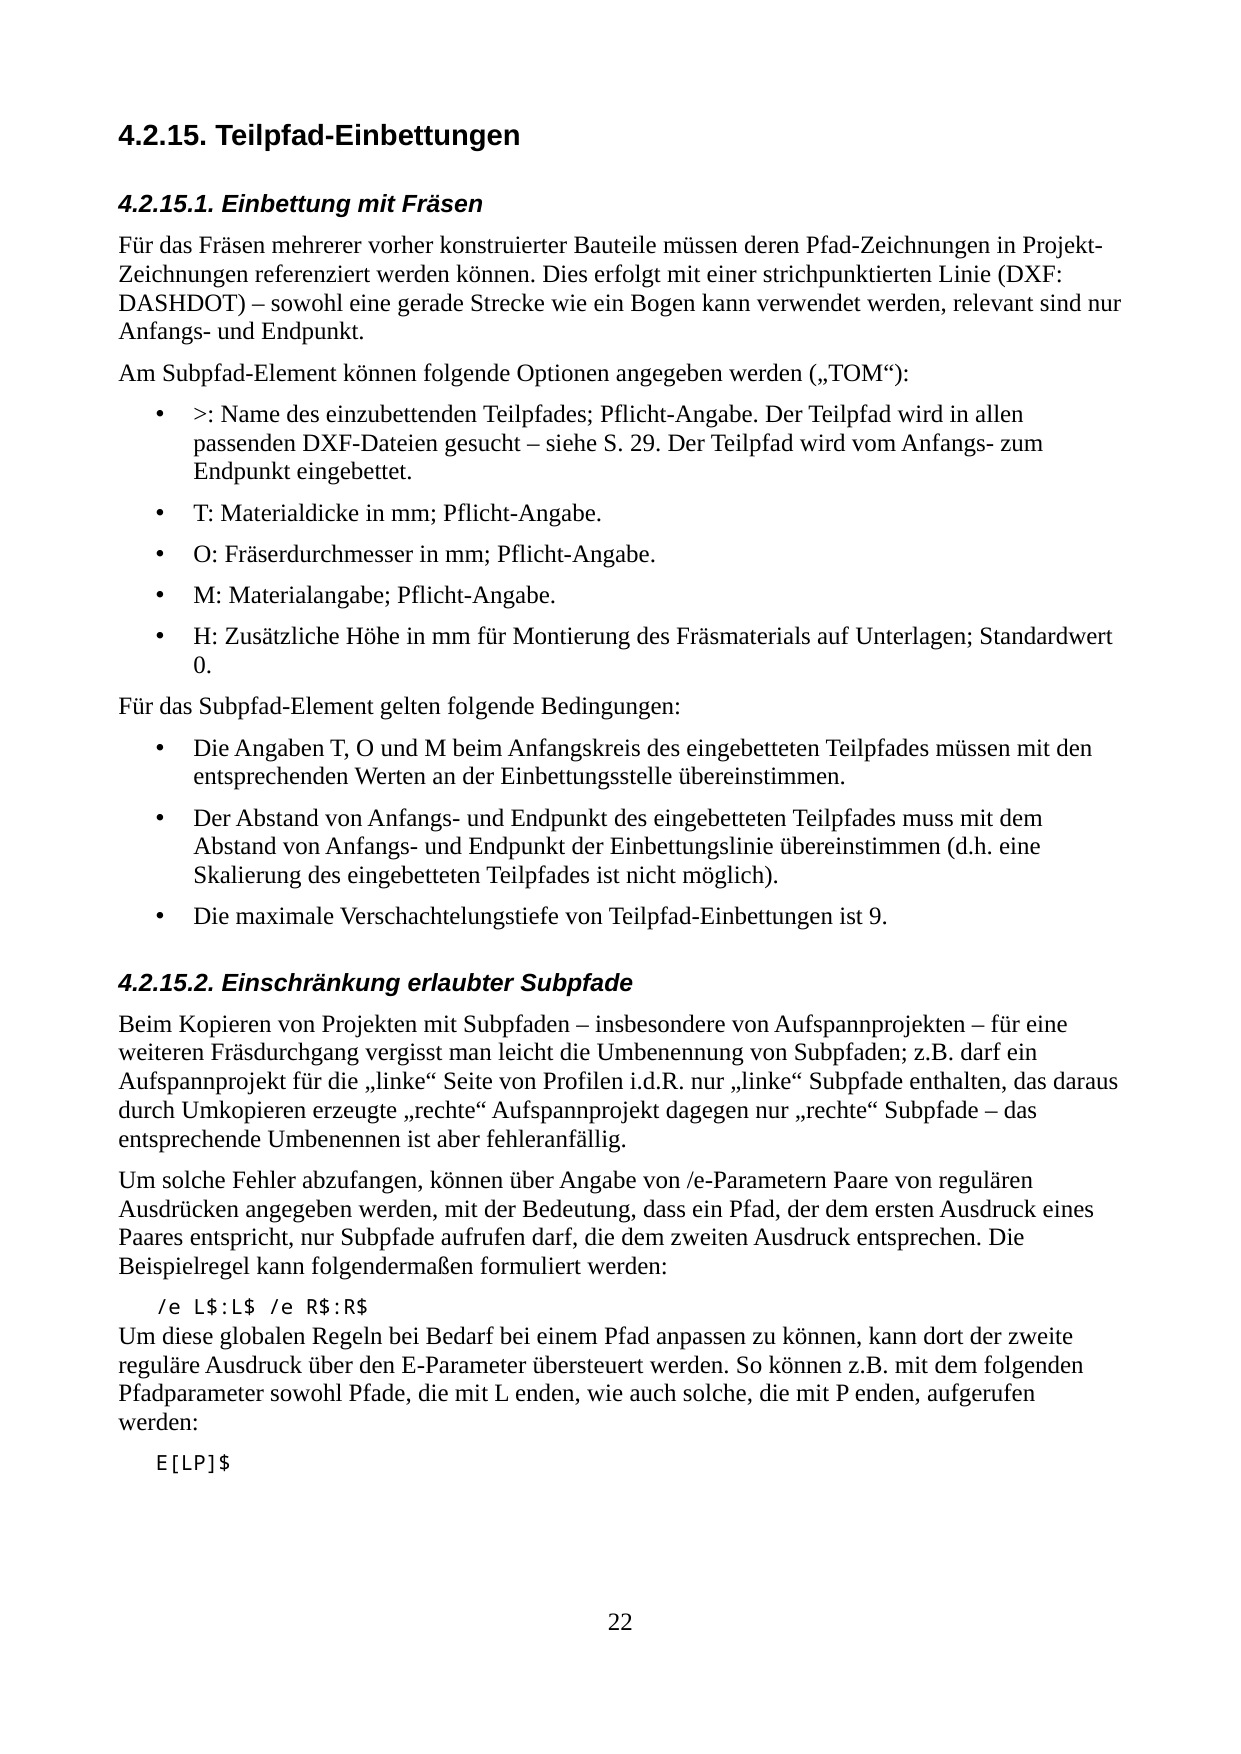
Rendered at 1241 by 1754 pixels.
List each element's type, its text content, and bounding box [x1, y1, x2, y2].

subtitle 4.2.15.1. Einbettung mit Fräsen [118, 189, 1122, 218]
list T: Materialdicke in mm; Pflicht-Angabe. [156, 498, 1122, 526]
text Um diese globalen Regeln bei Bedarf bei einem Pfad anpassen zu können, kann dort der zweite reguläre Ausdruck über den E-Parameter übersteuert werden. So können z.B. mit dem folgenden Pfadparameter sowohl Pfade, die mit L enden, wie auch solche, die mit P enden, aufgerufen werden: [118, 1321, 1122, 1436]
text /e L$:L$ /e R$:R$ [118, 1292, 1122, 1321]
text E[LP]$ [118, 1448, 1122, 1477]
list M: Materialangabe; Pflicht-Angabe. [156, 580, 1122, 609]
text Um solche Fehler abzufangen, können über Angabe von /e-Parametern Paare von regulären Ausdrücken angegeben werden, mit der Bedeutung, dass ein Pfad, der dem ersten Ausdruck eines Paares entspricht, nur Subpfade aufrufen darf, die dem zweiten Ausdruck entsprechen. Die Beispielregel kann folgendermaßen formuliert werden: [118, 1165, 1122, 1280]
list Die Angaben T, O und M beim Anfangskreis des eingebetteten Teilpfades müssen mit den entsprechenden Werten an der Einbettungsstelle übereinstimmen. [156, 733, 1122, 790]
list >: Name des einzubettenden Teilpfades; Pflicht-Angabe. Der Teilpfad wird in allen passenden DXF-Dateien gesucht – siehe S. 27. Der Teilpfad wird vom Anfangs- zum Endpunkt eingebettet. [156, 399, 1122, 485]
text Für das Subpfad-Element gelten folgende Bedingungen: [118, 691, 1122, 720]
list Die maximale Verschachtelungstiefe von Teilpfad-Einbettungen ist 9. [156, 901, 1122, 930]
subtitle 4.2.15. Teilpfad-Einbettungen [118, 118, 1122, 152]
list O: Fräserdurchmesser in mm; Pflicht-Angabe. [156, 539, 1122, 568]
text Für das Fräsen mehrerer vorher konstruierter Bauteile müssen deren Pfad-Zeichnungen in Projekt-Zeichnungen referenziert werden können. Dies erfolgt mit einer strichpunktierten Linie (DXF: DASHDOT) – sowohl eine gerade Strecke wie ein Bogen kann verwendet werden, relevant sind nur Anfangs- und Endpunkt. [118, 230, 1122, 345]
list Der Abstand von Anfangs- und Endpunkt des eingebetteten Teilpfades muss mit dem Abstand von Anfangs- und Endpunkt der Einbettungslinie übereinstimmen (d.h. eine Skalierung des eingebetteten Teilpfades ist nicht möglich). [156, 803, 1122, 889]
subtitle 4.2.15.2. Einschränkung erlaubter Subpfade [118, 968, 1122, 996]
list H: Zusätzliche Höhe in mm für Montierung des Fräsmaterials auf Unterlagen; Standardwert 0. [156, 621, 1122, 679]
text Beim Kopieren von Projekten mit Subpfaden – insbesondere von Aufspannprojekten – für eine weiteren Fräsdurchgang vergisst man leicht die Umbenennung von Subpfaden; z.B. darf ein Aufspannprojekt für die „linke“ Seite von Profilen i.d.R. nur „linke“ Subpfade enthalten, das daraus durch Umkopieren erzeugte „rechte“ Aufspannprojekt dagegen nur „rechte“ Subpfade – das entsprechende Umbenennen ist aber fehleranfällig. [118, 1009, 1122, 1152]
text Am Subpfad-Element können folgende Optionen angegeben werden („TOM“): [118, 358, 1122, 386]
